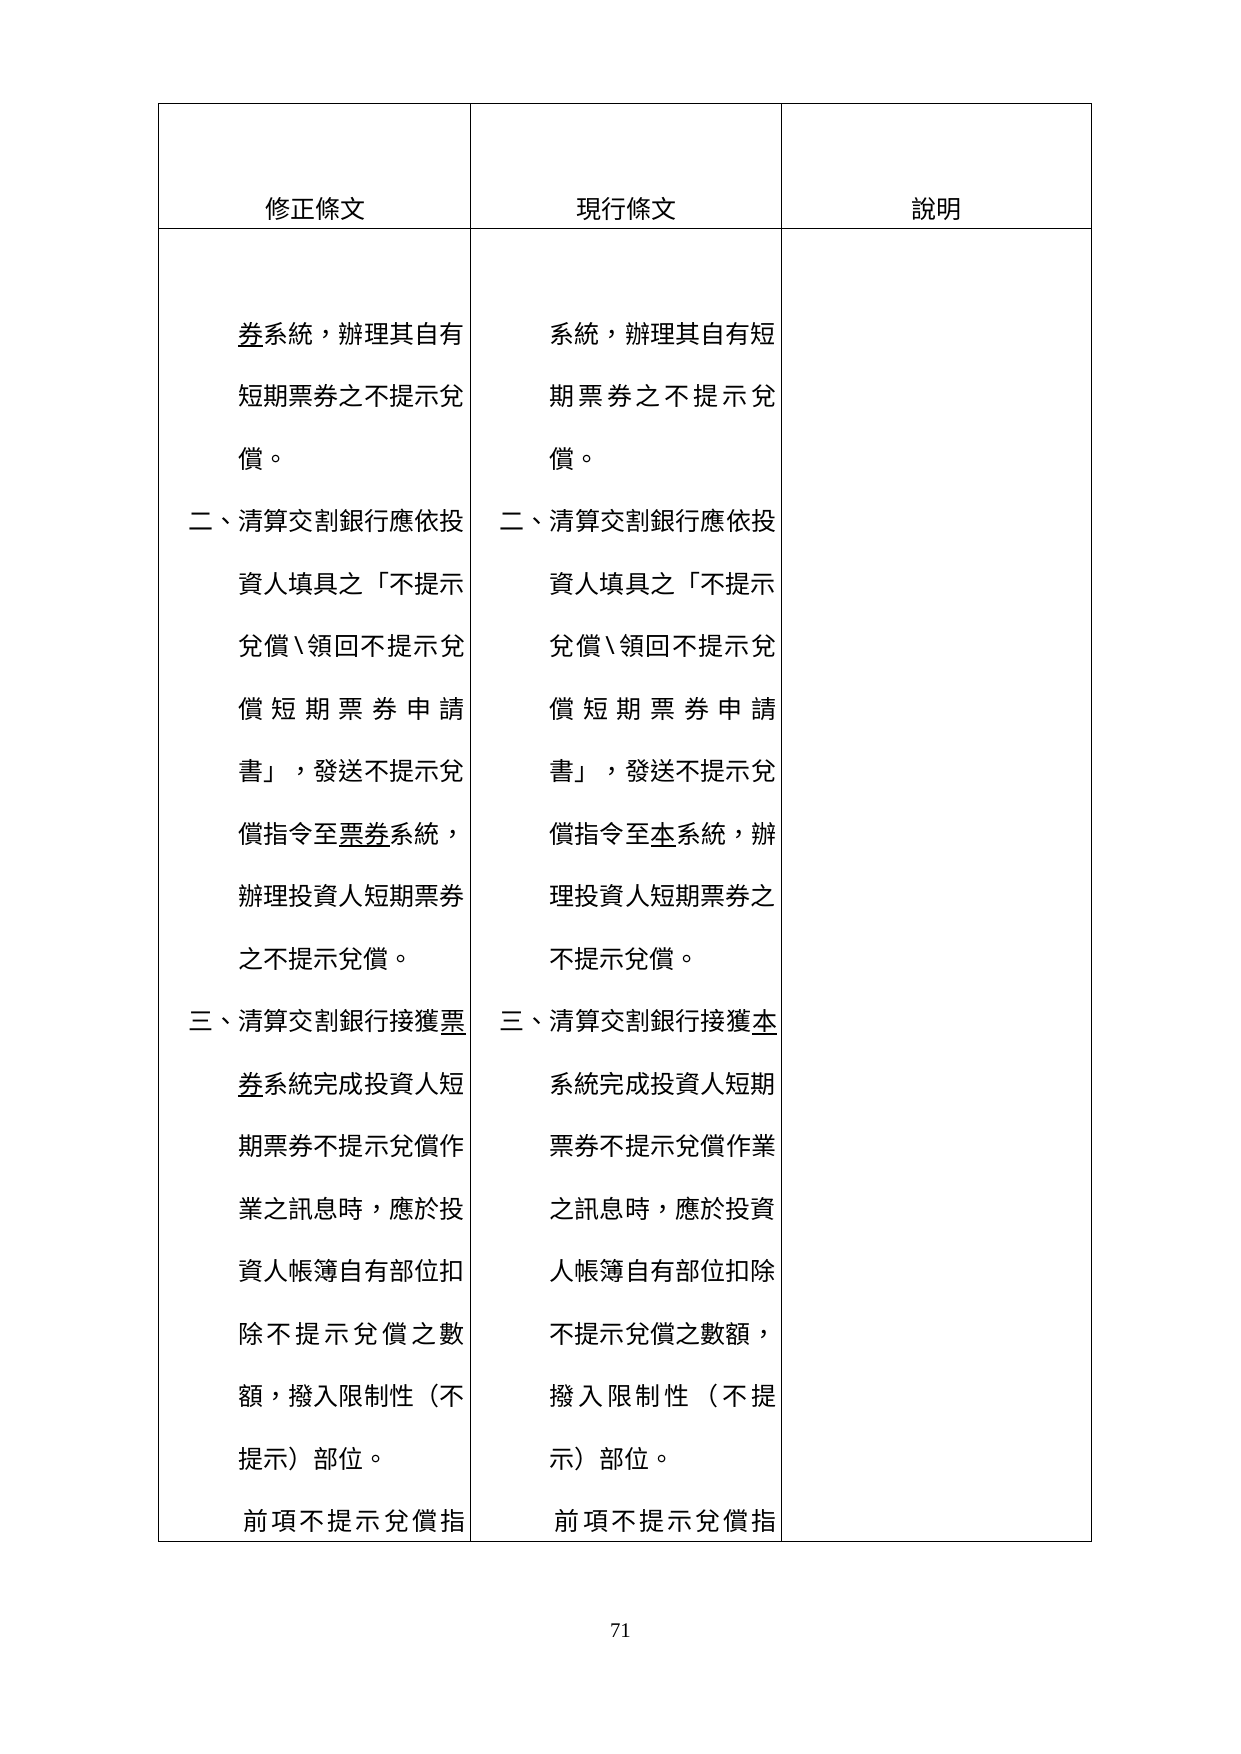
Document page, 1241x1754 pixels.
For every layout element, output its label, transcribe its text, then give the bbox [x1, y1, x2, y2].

table_cell [782, 229, 1091, 1541]
table_header 現行條文 [471, 104, 781, 228]
table_header 修正條文 [159, 104, 470, 228]
table_cell 券系統，辦理其自有短期票券之不提示兌償。 二、清算交割銀行應依投資人填具之「不提示兌償\領回不提示兌償短期票券申請書」，發送不提示兌償指令至票券系統，辦理投資人短期票券之不提示兌償。 三、清算交割銀行接獲票券系統完成投資人短期票券不提示兌償作業之訊息時，應於投資人帳簿自有部位扣除不提示兌償之數額，撥入限制性（不提示）部位。 前項不提示兌償指 [159, 229, 470, 1541]
table_header 說明 [782, 104, 1091, 228]
table_cell 系統，辦理其自有短期票券之不提示兌償。 二、清算交割銀行應依投資人填具之「不提示兌償\領回不提示兌償短期票券申請書」，發送不提示兌償指令至本系統，辦理投資人短期票券之不提示兌償。 三、清算交割銀行接獲本系統完成投資人短期票券不提示兌償作業之訊息時，應於投資人帳簿自有部位扣除不提示兌償之數額，撥入限制性（不提示）部位。 前項不提示兌償指 [471, 229, 781, 1541]
